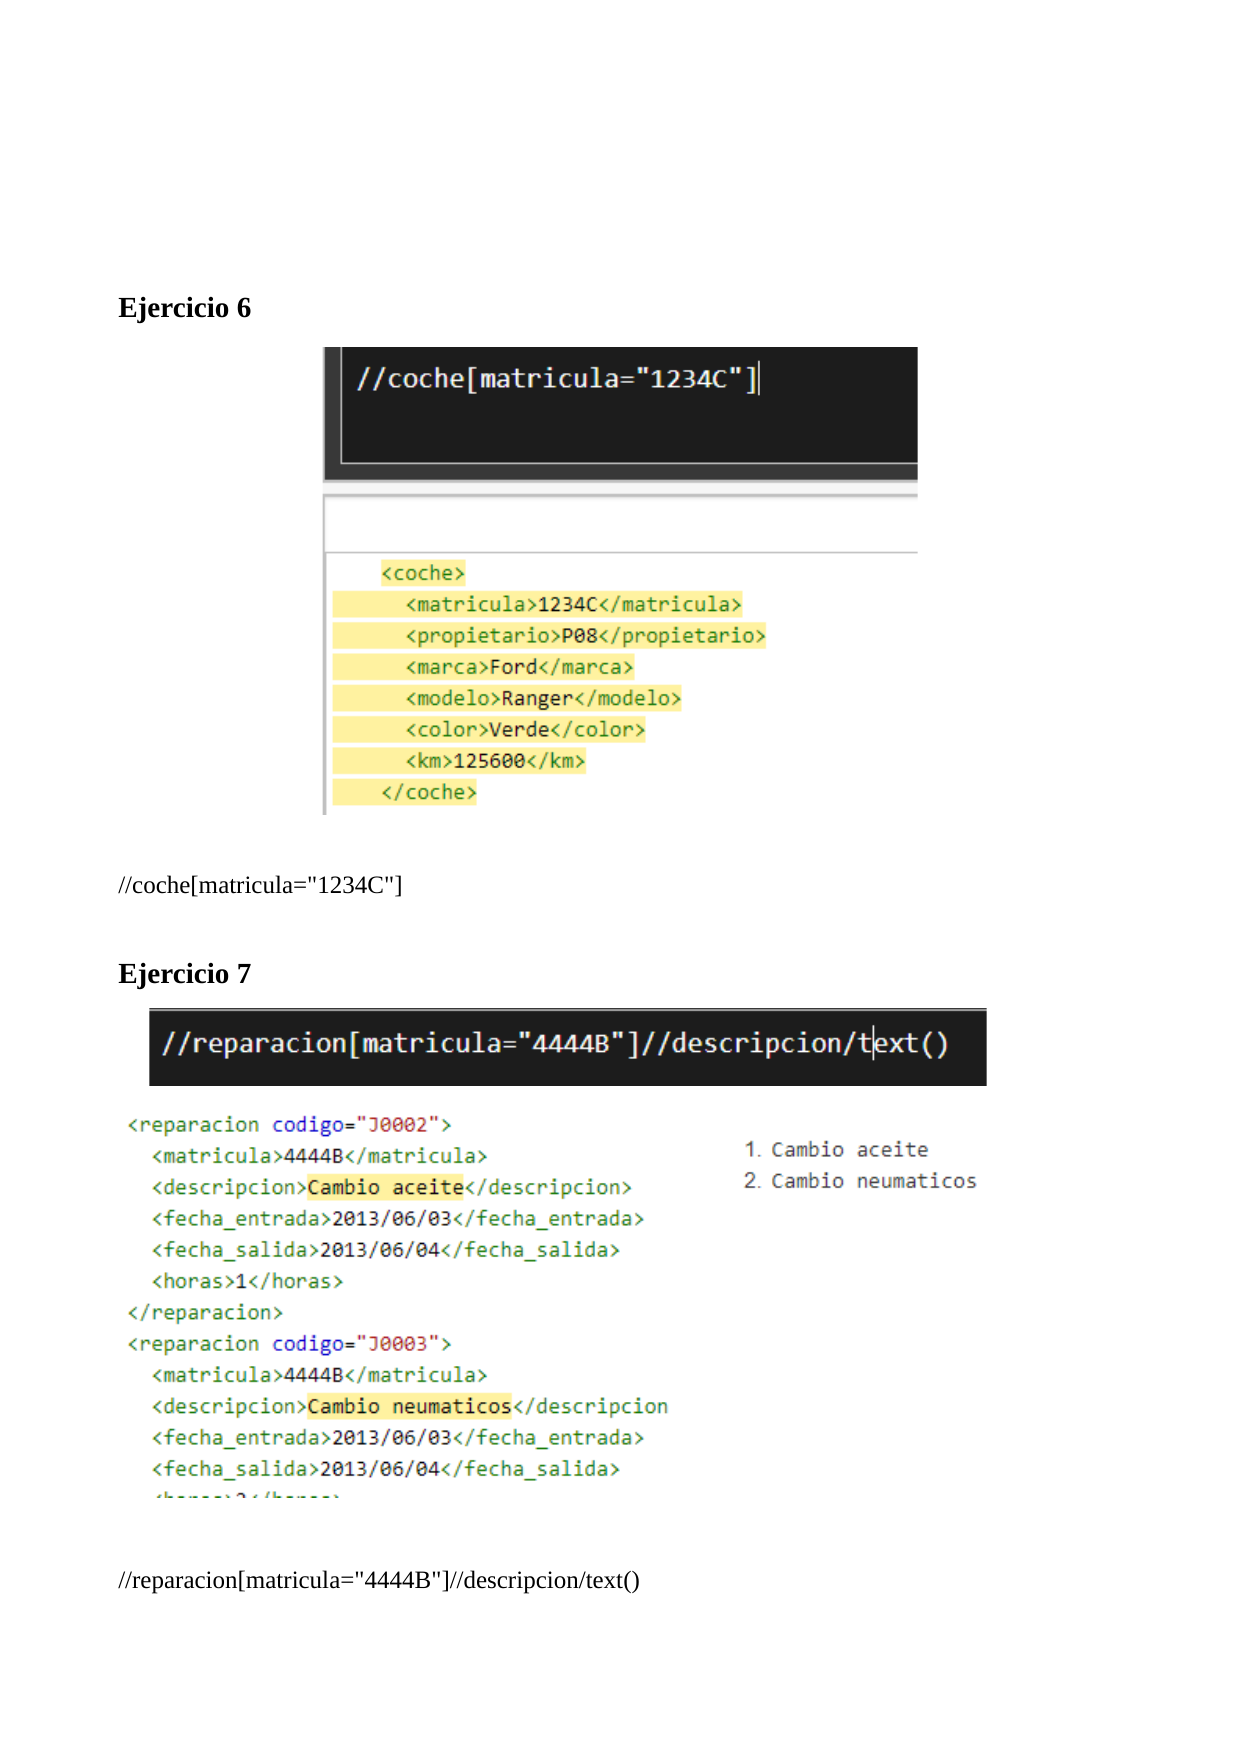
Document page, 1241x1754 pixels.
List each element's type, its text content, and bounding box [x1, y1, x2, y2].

picture [112, 1110, 670, 1498]
picture [322, 347, 918, 815]
text //coche[matricula="1234C"] [118, 870, 1122, 899]
text Ejercicio 7 [118, 957, 1122, 990]
picture [738, 1113, 1010, 1221]
text Ejercicio 6 [118, 291, 1122, 324]
picture [149, 1008, 987, 1086]
text //reparacion[matricula="4444B"]//descripcion/text() [118, 1565, 1122, 1594]
